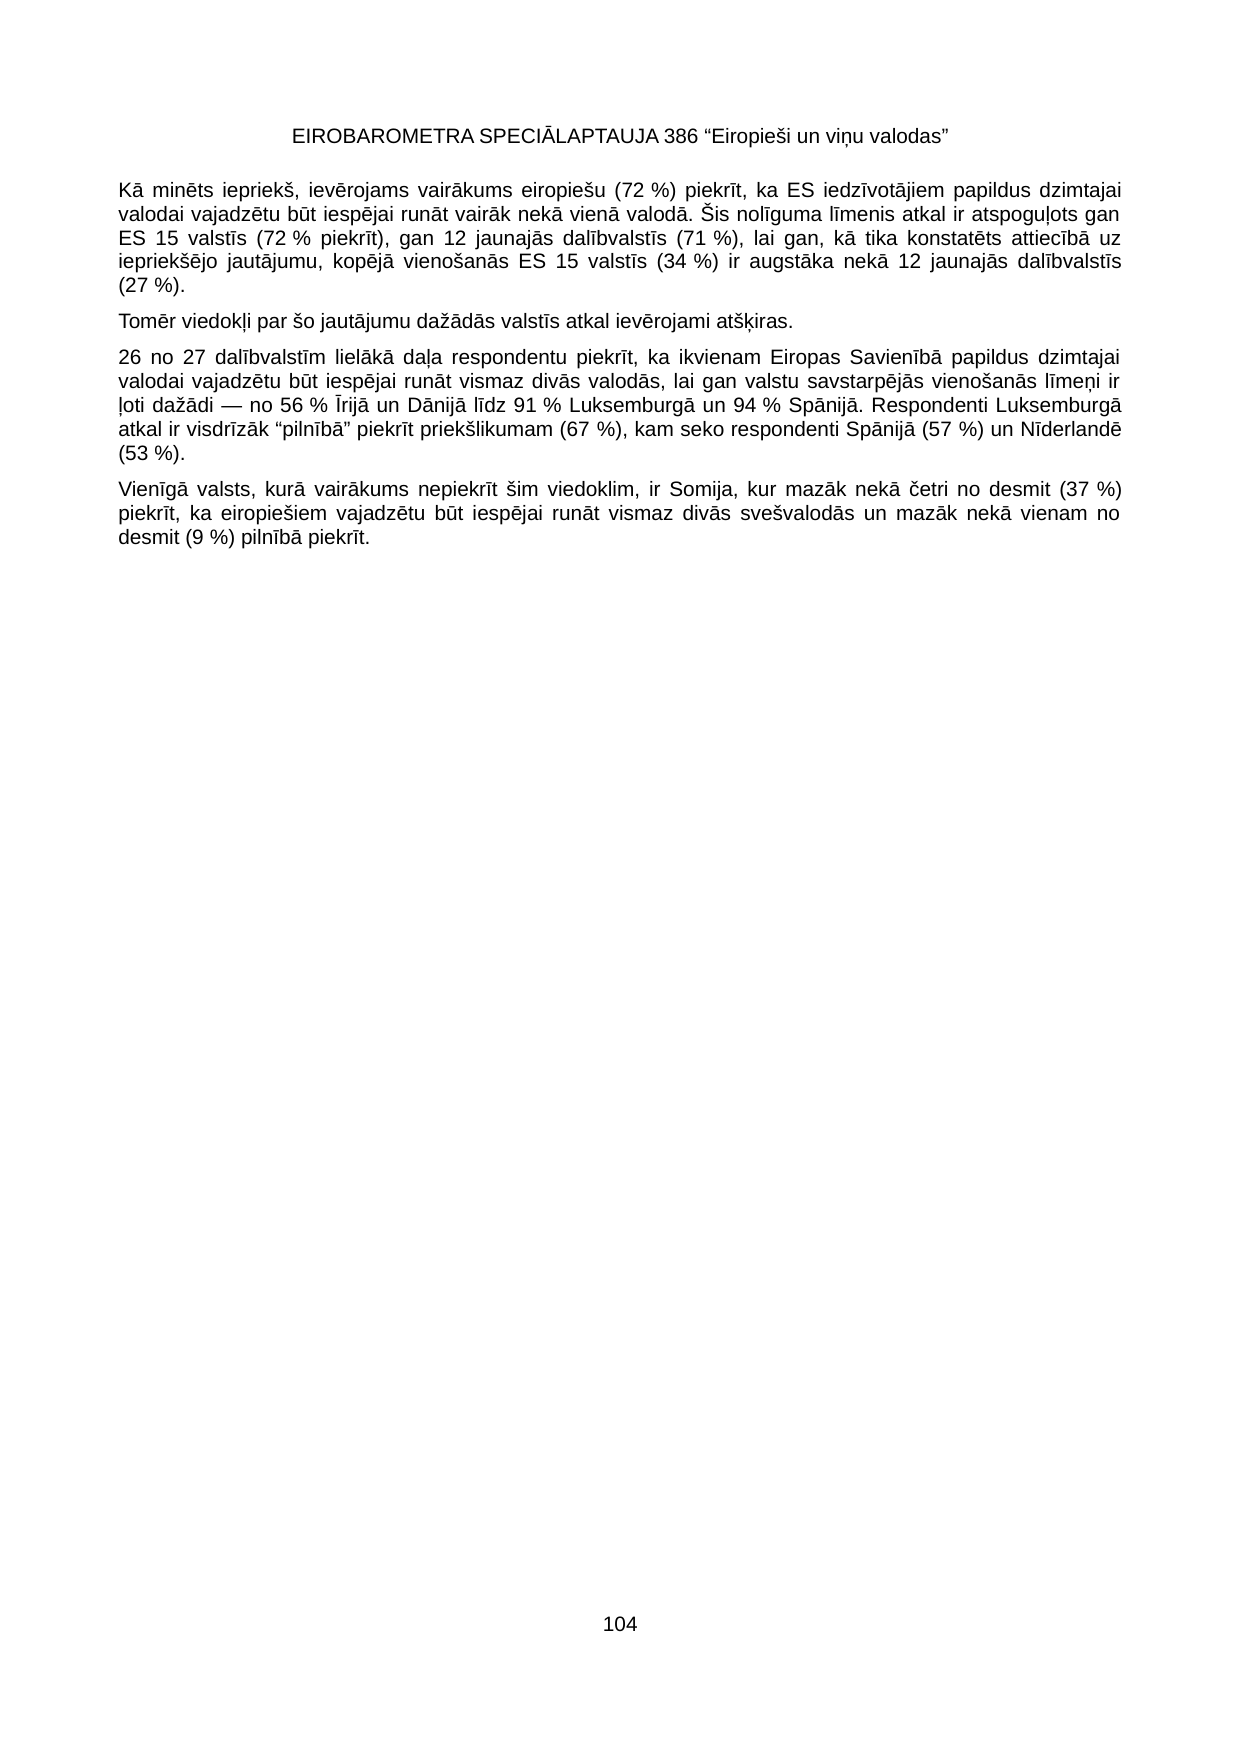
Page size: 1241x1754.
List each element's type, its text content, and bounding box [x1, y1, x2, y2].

text Vienīgā valsts, kurā vairākums nepiekrīt šim viedoklim, ir Somija, kur mazāk nekā četri no desmit (37 %) piekrīt, ka eiropiešiem vajadzētu būt iespējai runāt vismaz divās svešvalodās un mazāk nekā vienam no desmit (9 %) pilnībā piekrīt. [118, 477, 1122, 548]
text 26 no 27 dalībvalstīm lielākā daļa respondentu piekrīt, ka ikvienam Eiropas Savienībā papildus dzimtajai valodai vajadzētu būt iespējai runāt vismaz divās valodās, lai gan valstu savstarpējās vienošanās līmeņi ir ļoti dažādi — no 56 % Īrijā un Dānijā līdz 91 % Luksemburgā un 94 % Spānijā. Respondenti Luksemburgā atkal ir visdrīzāk “pilnībā” piekrīt priekšlikumam (67 %), kam seko respondenti Spānijā (57 %) un Nīderlandē (53 %). [118, 345, 1122, 465]
text Tomēr viedokļi par šo jautājumu dažādās valstīs atkal ievērojami atšķiras. [118, 309, 1122, 333]
text Kā minēts iepriekš, ievērojams vairākums eiropiešu (72 %) piekrīt, ka ES iedzīvotājiem papildus dzimtajai valodai vajadzētu būt iespējai runāt vairāk nekā vienā valodā. Šis nolīguma līmenis atkal ir atspoguļots gan ES 15 valstīs (72 % piekrīt), gan 12 jaunajās dalībvalstīs (71 %), lai gan, kā tika konstatēts attiecībā uz iepriekšējo jautājumu, kopējā vienošanās ES 15 valstīs (34 %) ir augstāka nekā 12 jaunajās dalībvalstīs (27 %). [118, 177, 1122, 297]
